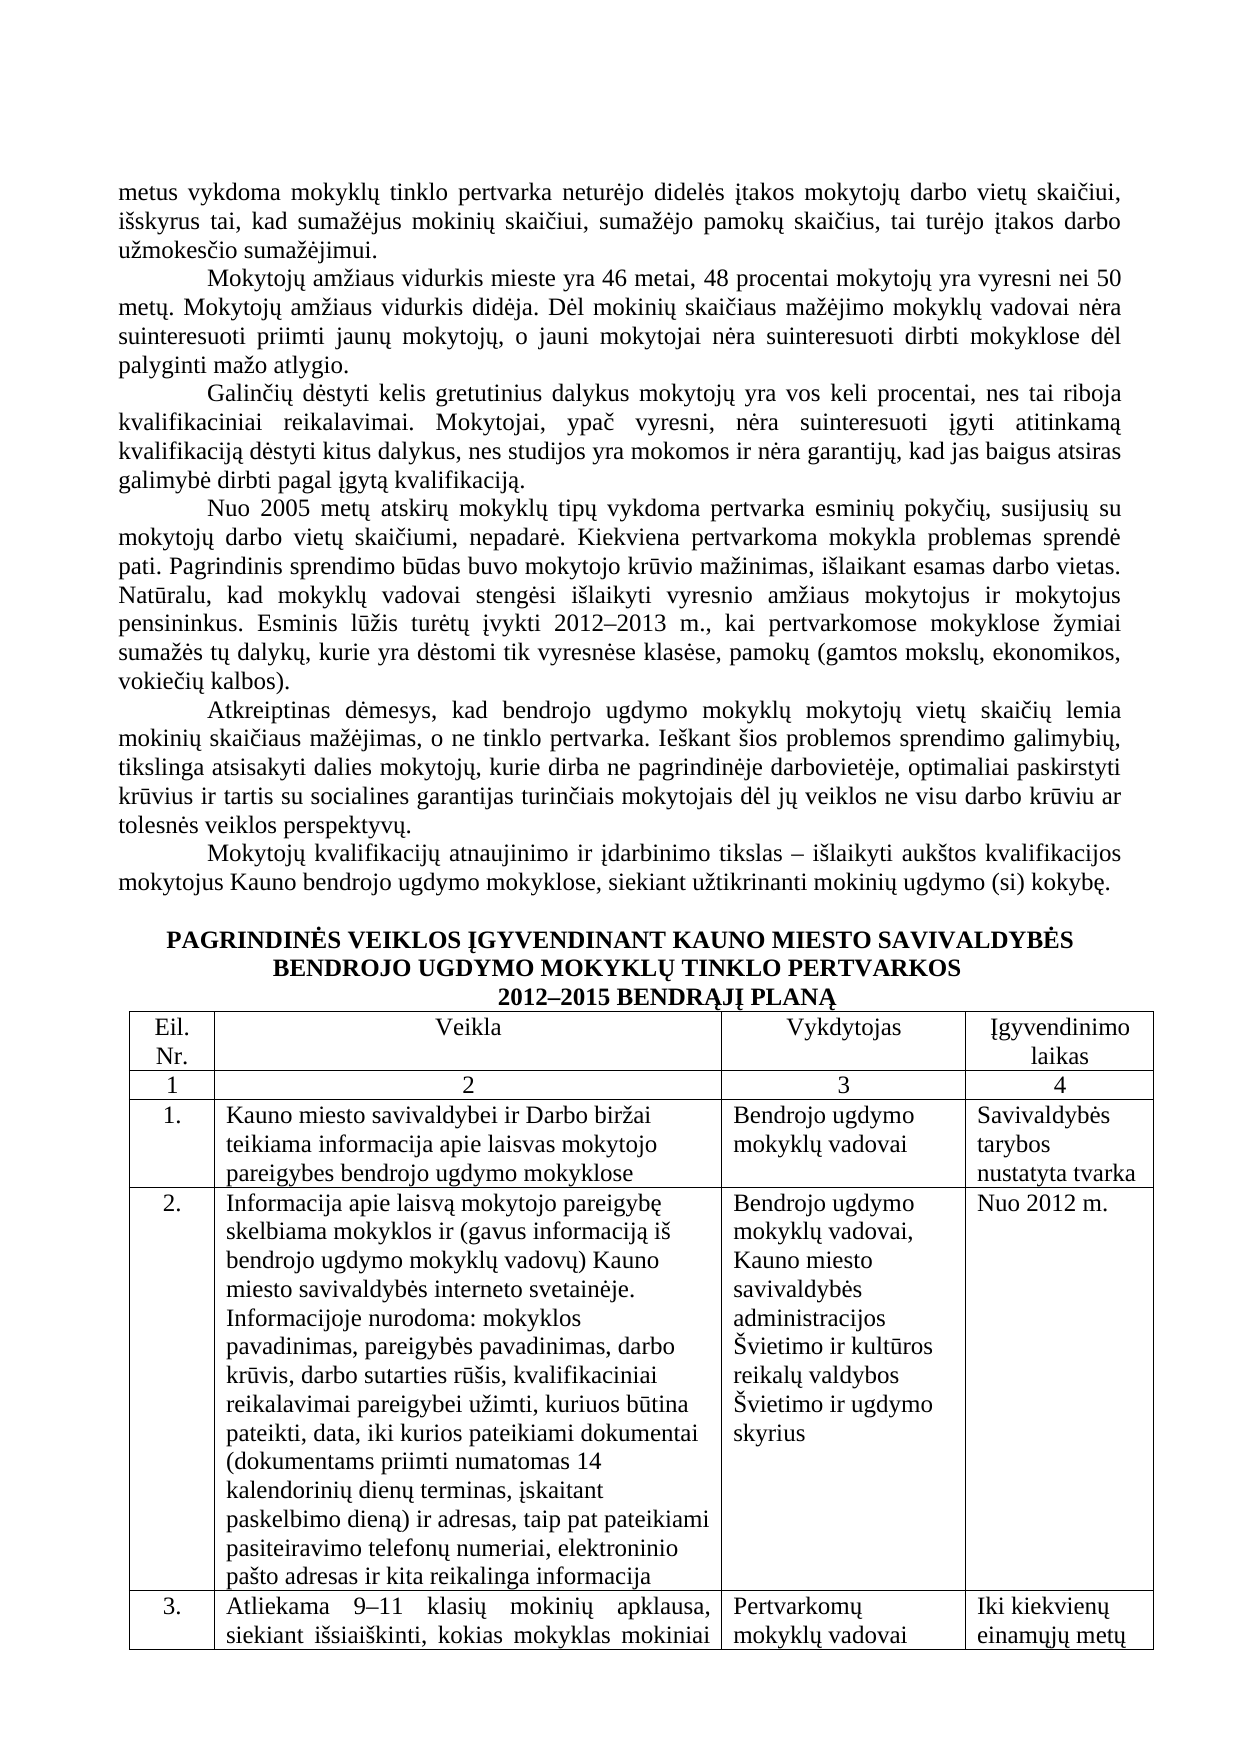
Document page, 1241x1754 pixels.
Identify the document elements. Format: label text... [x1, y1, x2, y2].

table_header Eil. Nr. [130, 1012, 214, 1069]
table_header Veikla [215, 1012, 721, 1069]
text PAGRINDINĖS VEIKLOS ĮGYVENDINANT KAUNO MIESTO SAVIVALDYBĖS BENDROJO UGDYMO MOKYKLŲ TINKLO PERTVARKOS [118, 925, 1122, 982]
table_header Įgyvendinimo laikas [966, 1012, 1153, 1069]
table_cell 4 [966, 1071, 1153, 1099]
table_cell Bendrojo ugdymo mokyklų vadovai, Kauno miesto savivaldybės administracijos Švietimo ir kultūros reikalų valdybos Švietimo ir ugdymo skyrius [722, 1188, 965, 1590]
table_cell Savivaldybės tarybos nustatyta tvarka [966, 1100, 1153, 1187]
table_cell Atliekama 9–11 klasių mokinių apklausa, siekiant išsiaiškinti, kokias mokyklas mokiniai [215, 1591, 721, 1649]
table_cell 3 [722, 1071, 965, 1099]
text Atkreiptinas dėmesys, kad bendrojo ugdymo mokyklų mokytojų vietų skaičių lemia mokinių skaičiaus mažėjimas, o ne tinklo pertvarka. Ieškant šios problemos sprendimo galimybių, tikslinga atsisakyti dalies mokytojų, kurie dirba ne pagrindinėje darbovietėje, optimaliai paskirstyti krūvius ir tartis su socialines garantijas turinčiais mokytojais dėl jų veiklos ne visu darbo krūviu ar tolesnės veiklos perspektyvų. [118, 695, 1122, 838]
text Mokytojų amžiaus vidurkis mieste yra 46 metai, 48 procentai mokytojų yra vyresni nei 50 metų. Mokytojų amžiaus vidurkis didėja. Dėl mokinių skaičiaus mažėjimo mokyklų vadovai nėra suinteresuoti priimti jaunų mokytojų, o jauni mokytojai nėra suinteresuoti dirbti mokyklose dėl palyginti mažo atlygio. [118, 263, 1122, 378]
table_cell 1 [130, 1071, 214, 1099]
text Mokytojų kvalifikacijų atnaujinimo ir įdarbinimo tikslas – išlaikyti aukštos kvalifikacijos mokytojus Kauno bendrojo ugdymo mokyklose, siekiant užtikrinanti mokinių ugdymo (si) kokybę. [118, 838, 1122, 896]
table_cell Iki kiekvienų einamųjų metų [966, 1591, 1153, 1649]
table_cell Kauno miesto savivaldybei ir Darbo biržai teikiama informacija apie laisvas mokytojo pareigybes bendrojo ugdymo mokyklose [215, 1100, 721, 1187]
text metus vykdoma mokyklų tinklo pertvarka neturėjo didelės įtakos mokytojų darbo vietų skaičiui, išskyrus tai, kad sumažėjus mokinių skaičiui, sumažėjo pamokų skaičius, tai turėjo įtakos darbo užmokesčio sumažėjimui. [118, 177, 1122, 263]
table_header Vykdytojas [722, 1012, 965, 1069]
table_cell 3. [130, 1591, 214, 1649]
table_cell Pertvarkomų mokyklų vadovai [722, 1591, 965, 1649]
table_cell 2. [130, 1188, 214, 1590]
table_cell Nuo 2012 m. [966, 1188, 1153, 1590]
table_cell Informacija apie laisvą mokytojo pareigybę skelbiama mokyklos ir (gavus informaciją iš bendrojo ugdymo mokyklų vadovų) Kauno miesto savivaldybės interneto svetainėje. Informacijoje nurodoma: mokyklos pavadinimas, pareigybės pavadinimas, darbo krūvis, darbo sutarties rūšis, kvalifikaciniai reikalavimai pareigybei užimti, kuriuos būtina pateikti, data, iki kurios pateikiami dokumentai (dokumentams priimti numatomas 14 kalendorinių dienų terminas, įskaitant paskelbimo dieną) ir adresas, taip pat pateikiami pasiteiravimo telefonų numeriai, elektroninio pašto adresas ir kita reikalinga informacija [215, 1188, 721, 1590]
text 2012–2015 BENDRĄJĮ PLANĄ [118, 982, 1122, 1011]
table_cell Bendrojo ugdymo mokyklų vadovai [722, 1100, 965, 1187]
text Nuo 2005 metų atskirų mokyklų tipų vykdoma pertvarka esminių pokyčių, susijusių su mokytojų darbo vietų skaičiumi, nepadarė. Kiekviena pertvarkoma mokykla problemas sprendė pati. Pagrindinis sprendimo būdas buvo mokytojo krūvio mažinimas, išlaikant esamas darbo vietas. Natūralu, kad mokyklų vadovai stengėsi išlaikyti vyresnio amžiaus mokytojus ir mokytojus pensininkus. Esminis lūžis turėtų įvykti 2012–2013 m., kai pertvarkomose mokyklose žymiai sumažės tų dalykų, kurie yra dėstomi tik vyresnėse klasėse, pamokų (gamtos mokslų, ekonomikos, vokiečių kalbos). [118, 493, 1122, 695]
text Galinčių dėstyti kelis gretutinius dalykus mokytojų yra vos keli procentai, nes tai riboja kvalifikaciniai reikalavimai. Mokytojai, ypač vyresni, nėra suinteresuoti įgyti atitinkamą kvalifikaciją dėstyti kitus dalykus, nes studijos yra mokomos ir nėra garantijų, kad jas baigus atsiras galimybė dirbti pagal įgytą kvalifikaciją. [118, 378, 1122, 493]
table_cell 2 [215, 1071, 721, 1099]
table_cell 1. [130, 1100, 214, 1187]
